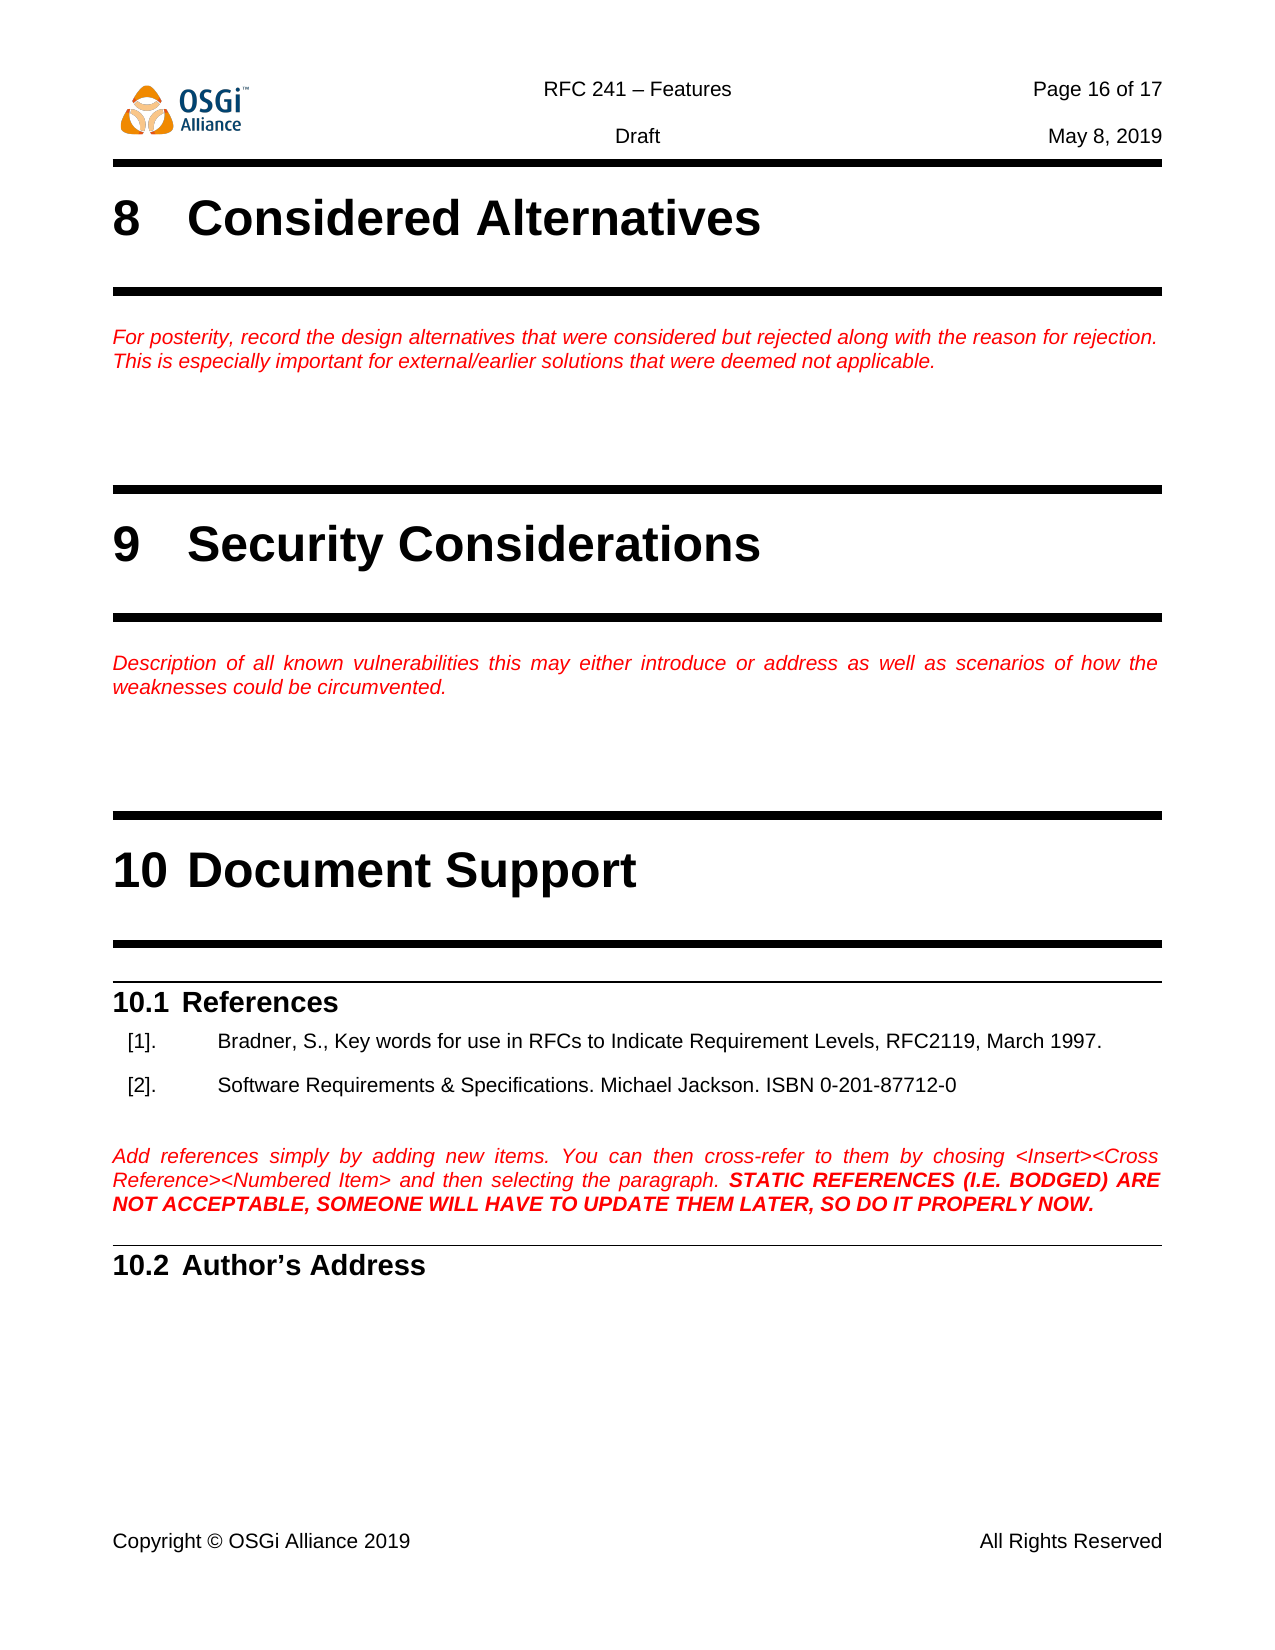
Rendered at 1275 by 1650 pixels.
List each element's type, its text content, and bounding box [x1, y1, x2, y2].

subtitle Author’s Address [112, 1246, 1162, 1282]
subtitle References [112, 982, 1162, 1018]
subtitle Considered Alternatives [112, 160, 1162, 296]
subtitle Document Support [112, 812, 1162, 948]
list Software Requirements & Specifications. Michael Jackson. ISBN 0-201-87712-0 [127, 1073, 1162, 1097]
picture [113, 78, 257, 142]
subtitle Security Considerations [112, 486, 1162, 622]
text Description of all known vulnerabilities this may either introduce or address as well as scenarios of how the weaknesses could be circumvented. [112, 651, 1162, 699]
text For posterity, record the design alternatives that were considered but rejected along with the reason for rejection. This is especially important for external/earlier solutions that were deemed not applicable. [112, 325, 1162, 373]
list Bradner, S., Key words for use in RFCs to Indicate Requirement Levels, RFC2119, March 1997. [127, 1028, 1162, 1052]
text Add references simply by adding new items. You can then cross-refer to them by chosing <Insert><Cross Reference><Numbered Item> and then selecting the paragraph. STATIC REFERENCES (I.E. BODGED) ARE NOT ACCEPTABLE, SOMEONE WILL HAVE TO UPDATE THEM LATER, SO DO IT PROPERLY NOW. [112, 1144, 1162, 1216]
